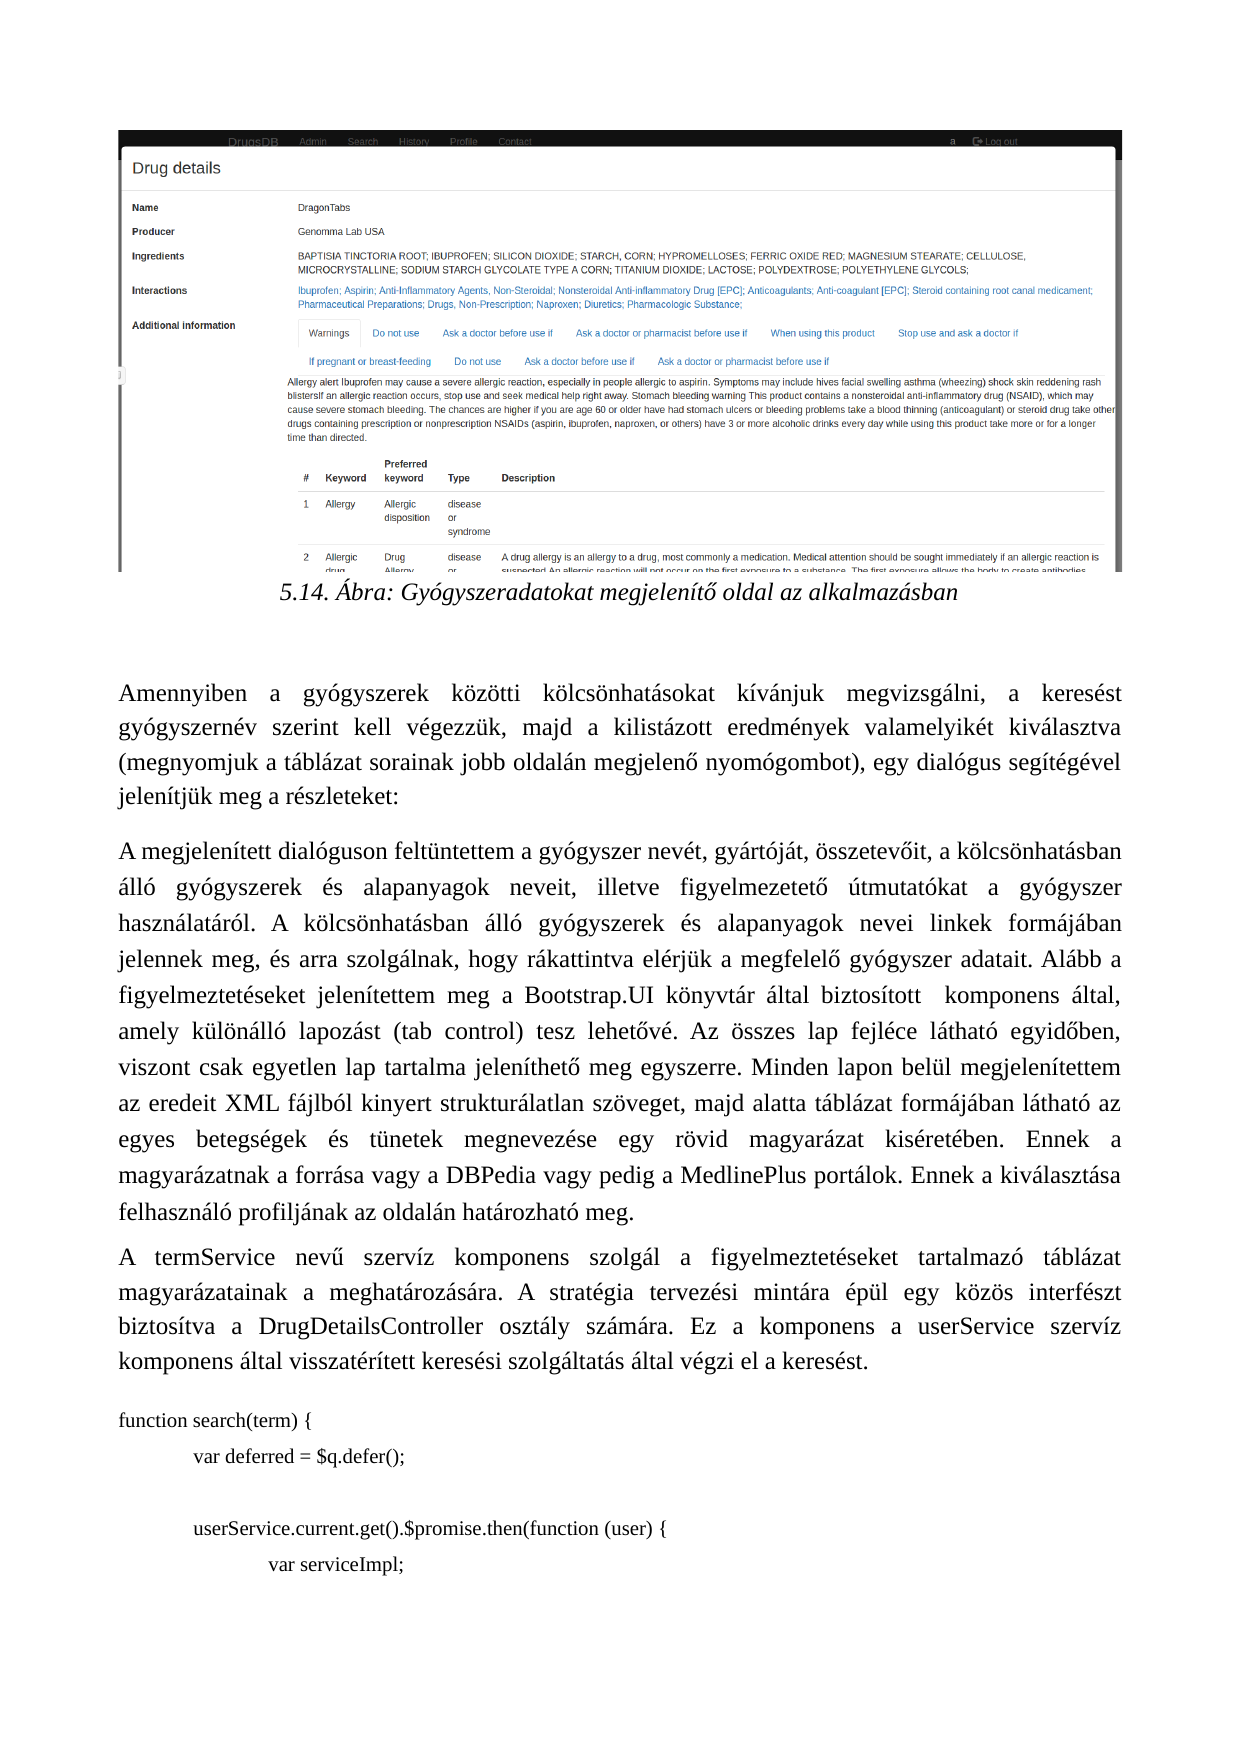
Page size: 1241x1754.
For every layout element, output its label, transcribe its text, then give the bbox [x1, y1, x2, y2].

text 5.14. Ábra: Gyógyszeradatokat megjelenítő oldal az alkalmazásban [118, 572, 1122, 608]
text var serviceImpl; [118, 1554, 1122, 1575]
text var deferred = $q.defer(); [118, 1446, 1122, 1467]
text function search(term) { [118, 1410, 1122, 1431]
text userService.current.get().$promise.then(function (user) { [118, 1518, 1122, 1539]
title A termService nevű szervíz komponens szolgál a figyelmeztetéseket tartalmazó táblázat magyarázatainak a meghatározására. A stratégia tervezési mintára épül egy közös interfészt biztosítva a DrugDetailsController osztály számára. Ez a komponens a userService szervíz komponens által visszatérített keresési szolgáltatás által végzi el a keresést. [118, 1242, 1122, 1374]
picture [118, 130, 1123, 572]
title Amennyiben a gyógyszerek közötti kölcsönhatásokat kívánjuk megvizsgálni, a keresést gyógyszernév szerint kell végezzük, majd a kilistázott eredmények valamelyikét kiválasztva (megnyomjuk a táblázat sorainak jobb oldalán megjelenő nyomógombot), egy dialógus segítégével jelenítjük meg a részleteket: [118, 678, 1122, 810]
text A megjelenített dialóguson feltüntettem a gyógyszer nevét, gyártóját, összetevőit, a kölcsönhatásban álló gyógyszerek és alapanyagok neveit, illetve figyelmezetető útmutatókat a gyógyszer használatáról. A kölcsönhatásban álló gyógyszerek és alapanyagok nevei linkek formájában jelennek meg, és arra szolgálnak, hogy rákattintva elérjük a megfelelő gyógyszer adatait. Alább a figyelmeztetéseket jelenítettem meg a Bootstrap.UI könyvtár által biztosított komponens által, amely különálló lapozást (tab control) tesz lehetővé. Az összes lap fejléce látható egyidőben, viszont csak egyetlen lap tartalma jeleníthető meg egyszerre. Minden lapon belül megjelenítettem az eredeit XML fájlból kinyert strukturálatlan szöveget, majd alatta táblázat formájában látható az egyes betegségek és tünetek megnevezése egy rövid magyarázat kiséretében. Ennek a magyarázatnak a forrása vagy a DBPedia vagy pedig a MedlinePlus portálok. Ennek a kiválasztása felhasználó profiljának az oldalán határozható meg. [118, 831, 1122, 1227]
